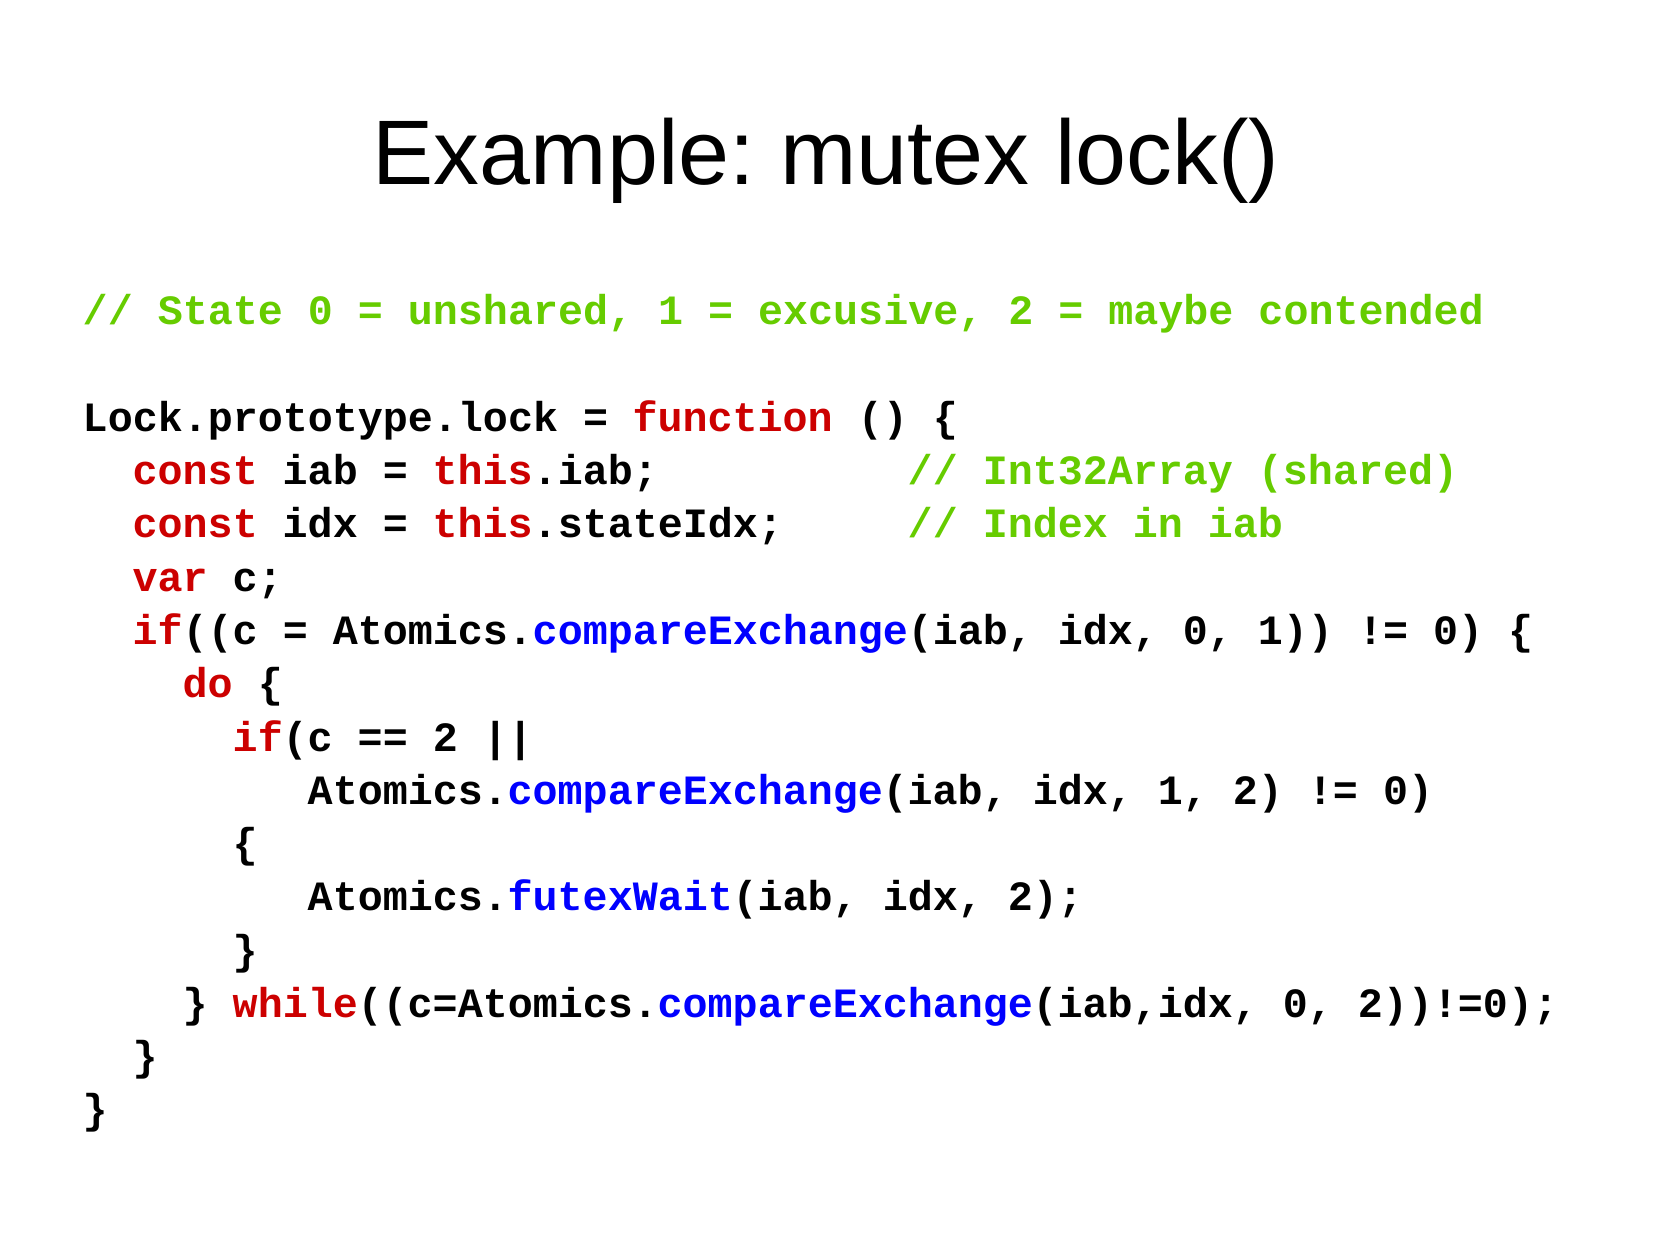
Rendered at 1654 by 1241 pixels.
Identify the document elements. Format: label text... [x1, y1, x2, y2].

list // State 0 = unshared, 1 = excusive, 2 = maybe contended Lock.prototype.lock = function () { const iab = this.iab; // Int32Array (shared) const idx = this.stateIdx; // Index in iab var c; if((c = Atomics.compareExchange(iab, idx, 0, 1)) != 0) { do { if(c == 2 || Atomics.compareExchange(iab, idx, 1, 2) != 0) { Atomics.futexWait(iab, idx, 2); } } while((c=Atomics.compareExchange(iab,idx, 0, 2))!=0); } } [82, 290, 1571, 1181]
title Example: mutex lock() [82, 49, 1571, 257]
